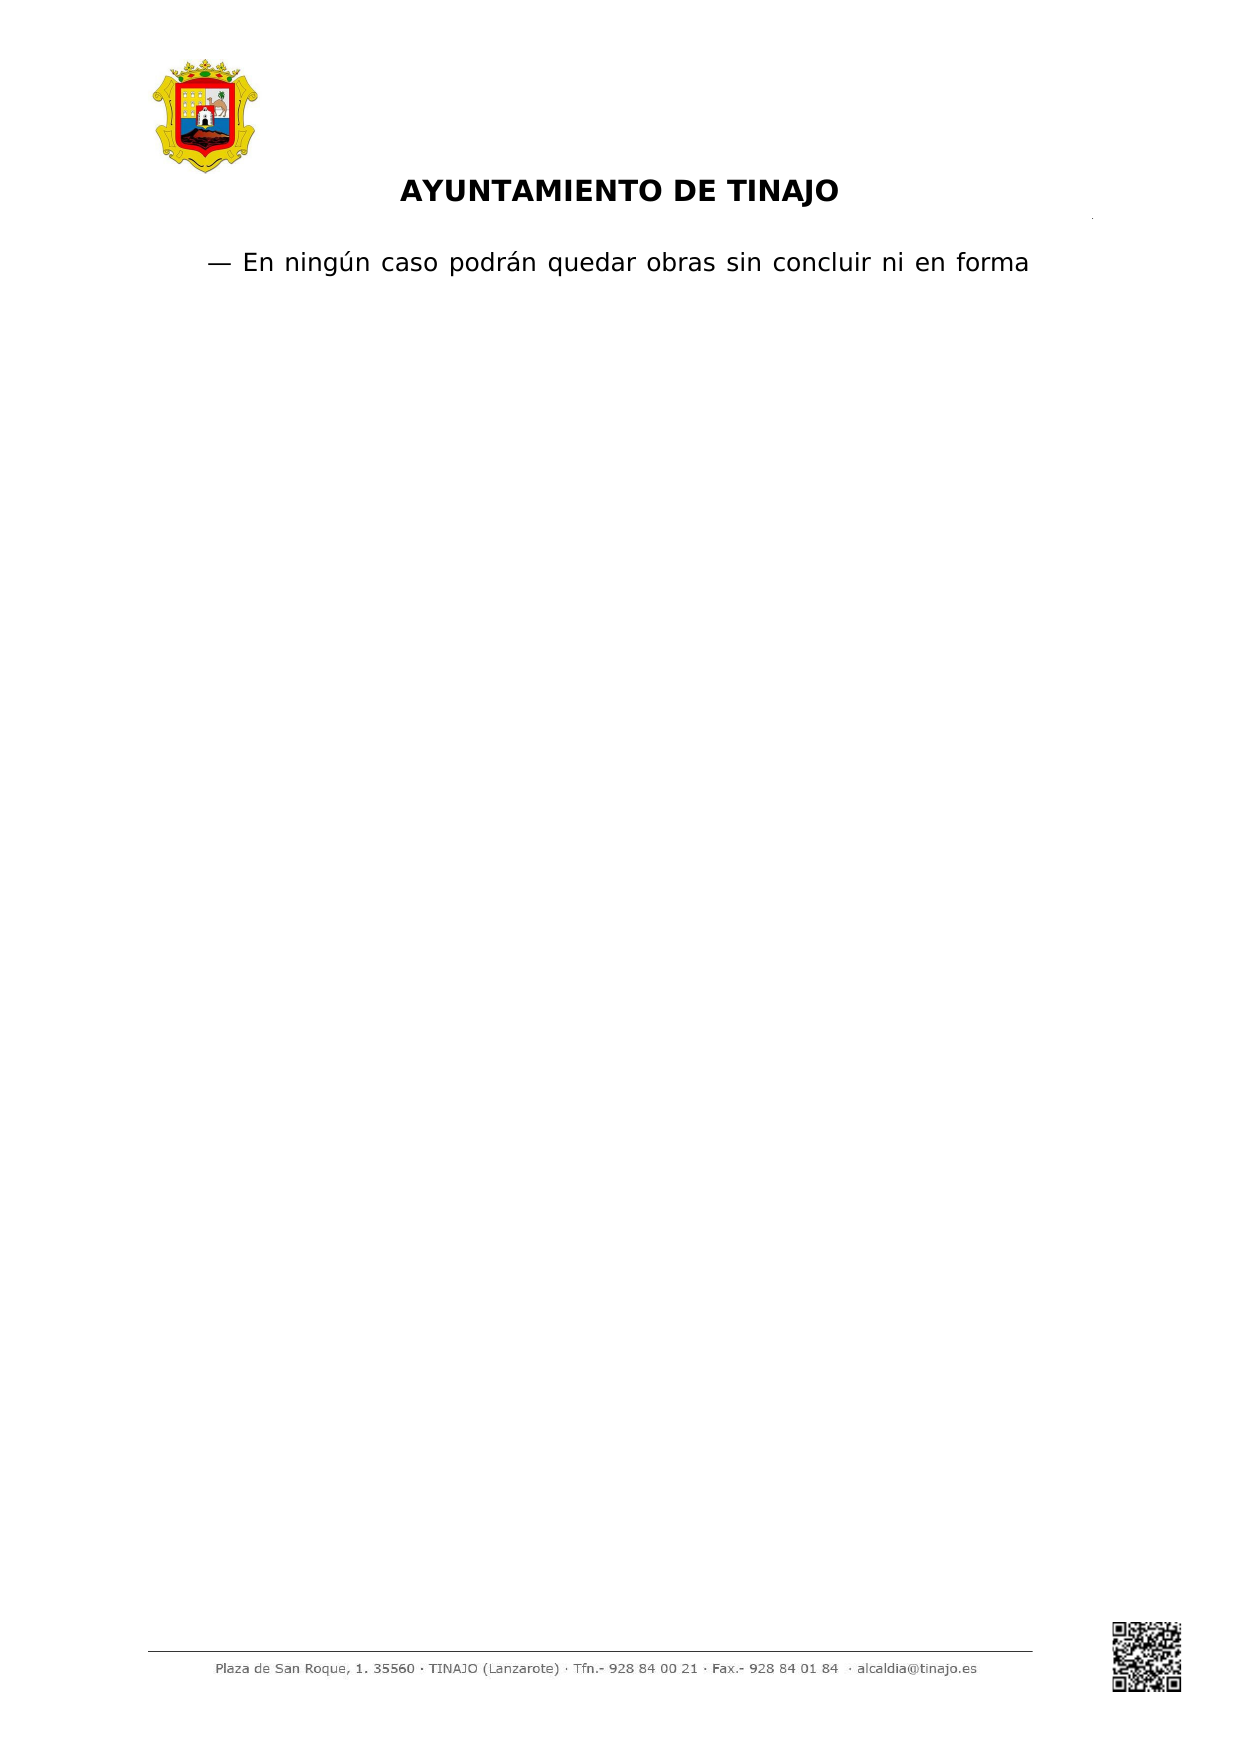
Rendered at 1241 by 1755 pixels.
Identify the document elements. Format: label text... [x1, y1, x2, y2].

list En ningún caso podrán quedar obras sin concluir ni en forma [207, 248, 1170, 277]
